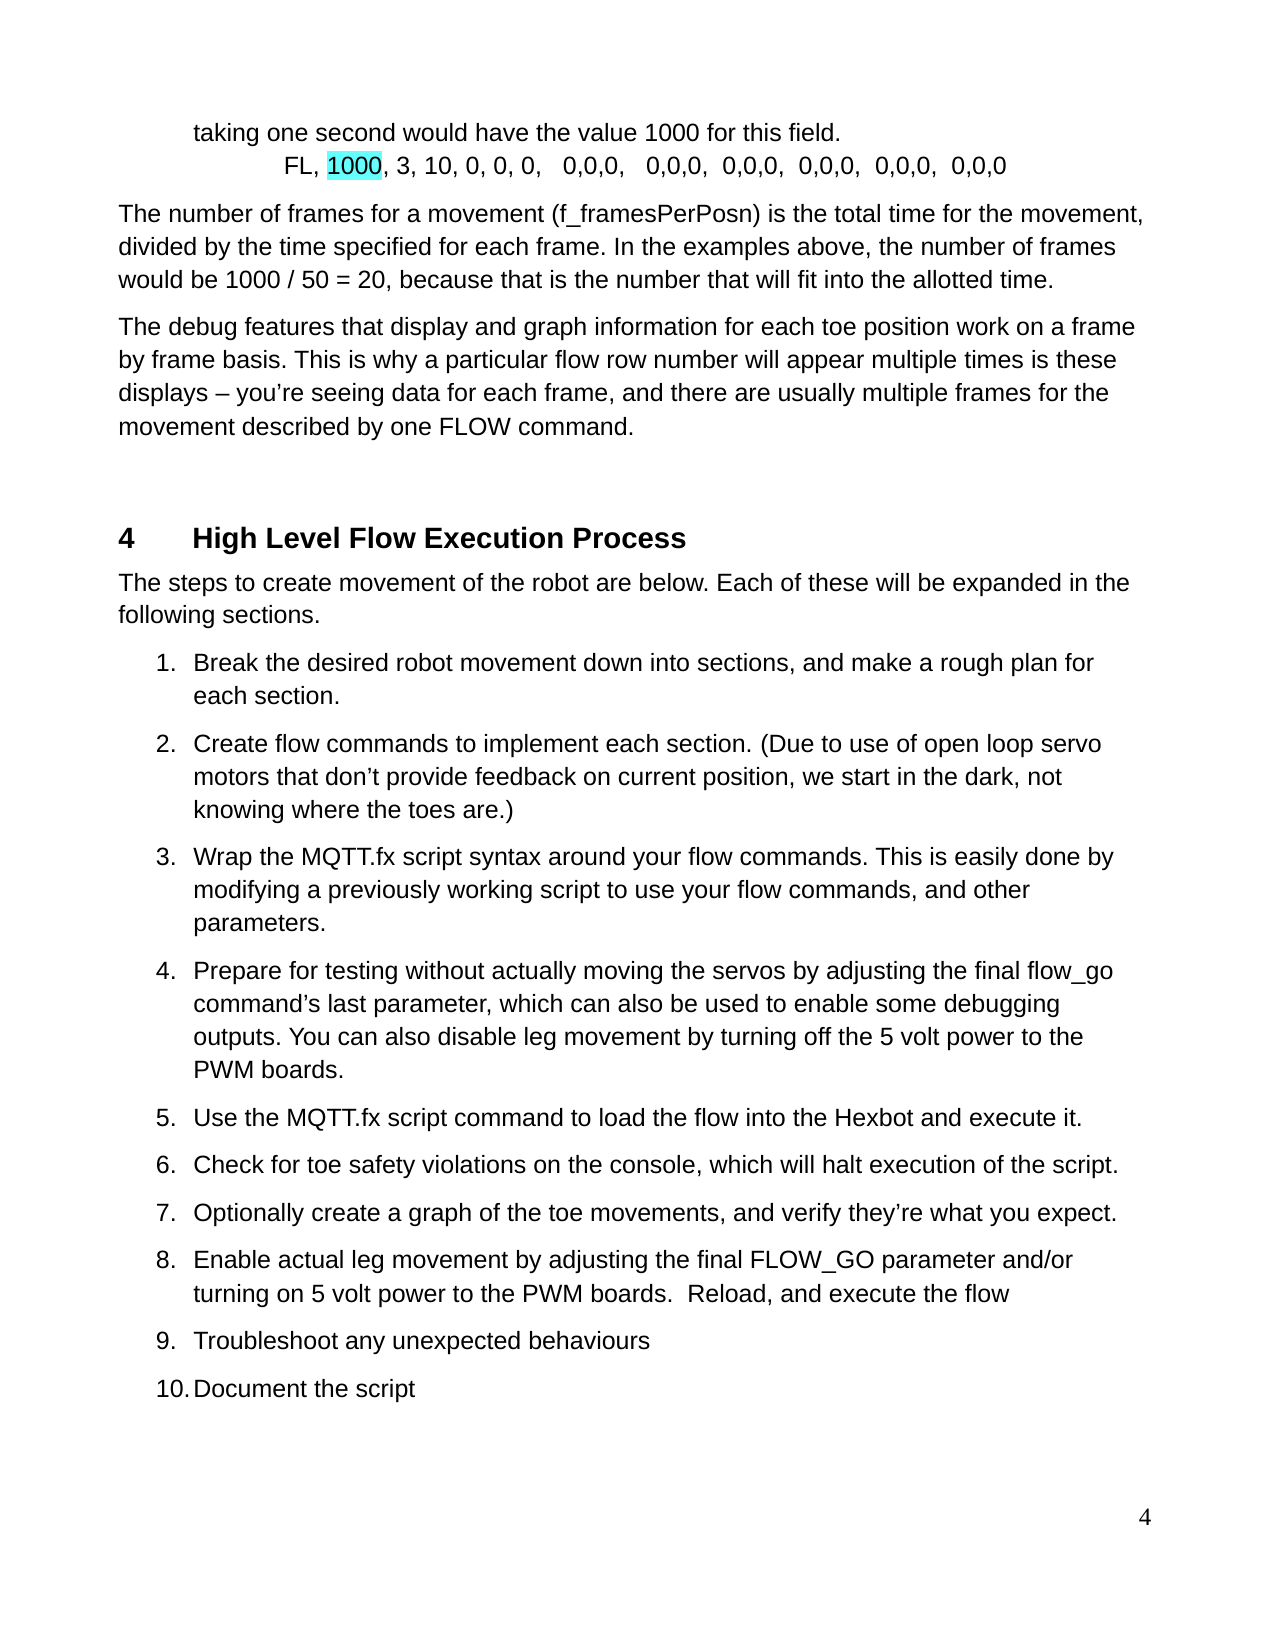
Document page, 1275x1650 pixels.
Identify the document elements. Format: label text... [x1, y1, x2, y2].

list Document the script [156, 1374, 1151, 1402]
list Optionally create a graph of the toe movements, and verify they’re what you expect. [156, 1198, 1151, 1227]
list Enable actual leg movement by adjusting the final FLOW_GO parameter and/or turning on 5 volt power to the PWM boards. Reload, and execute the flow [156, 1246, 1151, 1307]
text The number of frames for a movement (f_framesPerPosn) is the total time for the movement, divided by the time specified for each frame. In the examples above, the number of frames would be 1000 / 50 = 20, because that is the number that will fit into the allotted time. [118, 199, 1151, 293]
text The debug features that display and graph information for each toe position work on a frame by frame basis. This is why a particular flow row number will appear multiple times is these displays – you’re seeing data for each frame, and there are usually multiple frames for the movement described by one FLOW command. [118, 312, 1151, 440]
list Break the desired robot movement down into sections, and make a rough plan for each section. [156, 648, 1151, 710]
list taking one second would have the value 1000 for this field. FL, 1000, 3, 10, 0, 0, 0, 0,0,0, 0,0,0, 0,0,0, 0,0,0, 0,0,0, 0,0,0 [156, 118, 1151, 180]
list Use the MQTT.fx script command to load the flow into the Hexbot and execute it. [156, 1103, 1151, 1131]
subtitle High Level Flow Execution Process [118, 521, 1151, 555]
list Troubleshoot any unexpected behaviours [156, 1326, 1151, 1355]
list Prepare for testing without actually moving the servos by adjusting the final flow_go command’s last parameter, which can also be used to enable some debugging outputs. You can also disable leg movement by turning off the 5 volt power to the PWM boards. [156, 956, 1151, 1084]
text The steps to create movement of the robot are below. Each of these will be expanded in the following sections. [118, 567, 1151, 629]
list Check for toe safety violations on the console, which will halt execution of the script. [156, 1150, 1151, 1179]
list Create flow commands to implement each section. (Due to use of open loop servo motors that don’t provide feedback on current position, we start in the dark, not knowing where the toes are.) [156, 729, 1151, 823]
list Wrap the MQTT.fx script syntax around your flow commands. This is easily done by modifying a previously working script to use your flow commands, and other parameters. [156, 842, 1151, 937]
